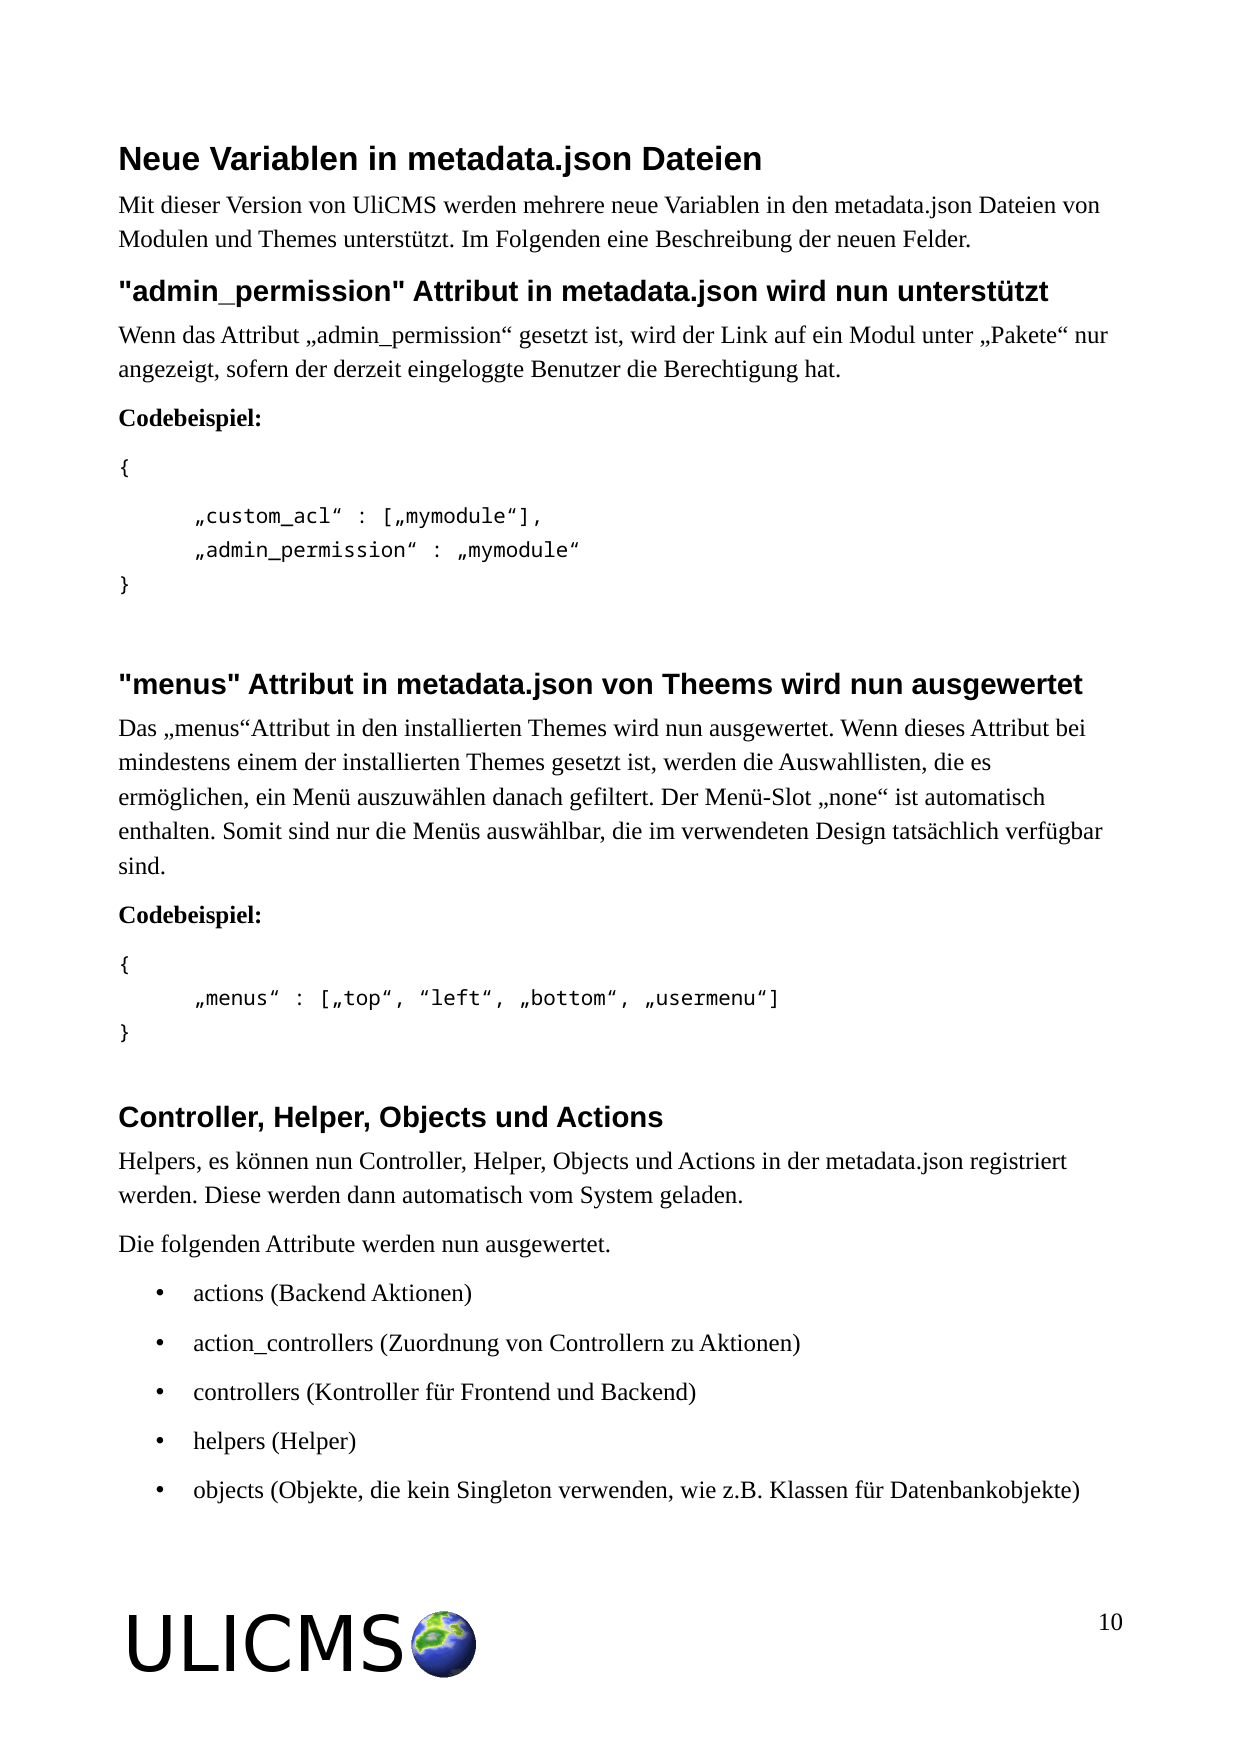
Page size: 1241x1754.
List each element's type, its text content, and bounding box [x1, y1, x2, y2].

picture [118, 1607, 479, 1681]
list helpers (Helper) [156, 1426, 1123, 1454]
text Codebeispiel: [118, 900, 1123, 928]
text { „menus“ : [„top“, “left“, „bottom“, „usermenu“] } [118, 949, 1123, 1079]
text Das „menus“Attribut in den installierten Themes wird nun ausgewertet. Wenn dieses Attribut bei mindestens einem der installierten Themes gesetzt ist, werden die Auswahllisten, die es ermöglichen, ein Menü auszuwählen danach gefiltert. Der Menü-Slot „none“ ist automatisch enthalten. Somit sind nur die Menüs auswählbar, die im verwendeten Design tatsächlich verfügbar sind. [118, 713, 1123, 879]
list action_controllers (Zuordnung von Controllern zu Aktionen) [156, 1328, 1123, 1356]
text { [118, 452, 1123, 481]
text „custom_acl“ : [„mymodule“], „admin_permission“ : „mymodule“ } [118, 501, 1123, 598]
subtitle Neue Variablen in metadata.json Dateien [118, 139, 1123, 178]
list controllers (Kontroller für Frontend und Backend) [156, 1377, 1123, 1405]
subtitle Controller, Helper, Objects und Actions [118, 1100, 1123, 1133]
text Helpers, es können nun Controller, Helper, Objects und Actions in der metadata.json registriert werden. Diese werden dann automatisch vom System geladen. [118, 1146, 1123, 1209]
list objects (Objekte, die kein Singleton verwenden, wie z.B. Klassen für Datenbankobjekte) [156, 1475, 1123, 1503]
text Die folgenden Attribute werden nun ausgewertet. [118, 1229, 1123, 1258]
subtitle "menus" Attribut in metadata.json von Theems wird nun ausgewertet [118, 667, 1123, 700]
text Mit dieser Version von UliCMS werden mehrere neue Variablen in den metadata.json Dateien von Modulen und Themes unterstützt. Im Folgenden eine Beschreibung der neuen Felder. [118, 190, 1123, 253]
text Wenn das Attribut „admin_permission“ gesetzt ist, wird der Link auf ein Modul unter „Pakete“ nur angezeigt, sofern der derzeit eingeloggte Benutzer die Berechtigung hat. [118, 320, 1123, 383]
subtitle "admin_permission" Attribut in metadata.json wird nun unterstützt [118, 274, 1123, 307]
text Codebeispiel: [118, 403, 1123, 432]
list actions (Backend Aktionen) [156, 1278, 1123, 1307]
